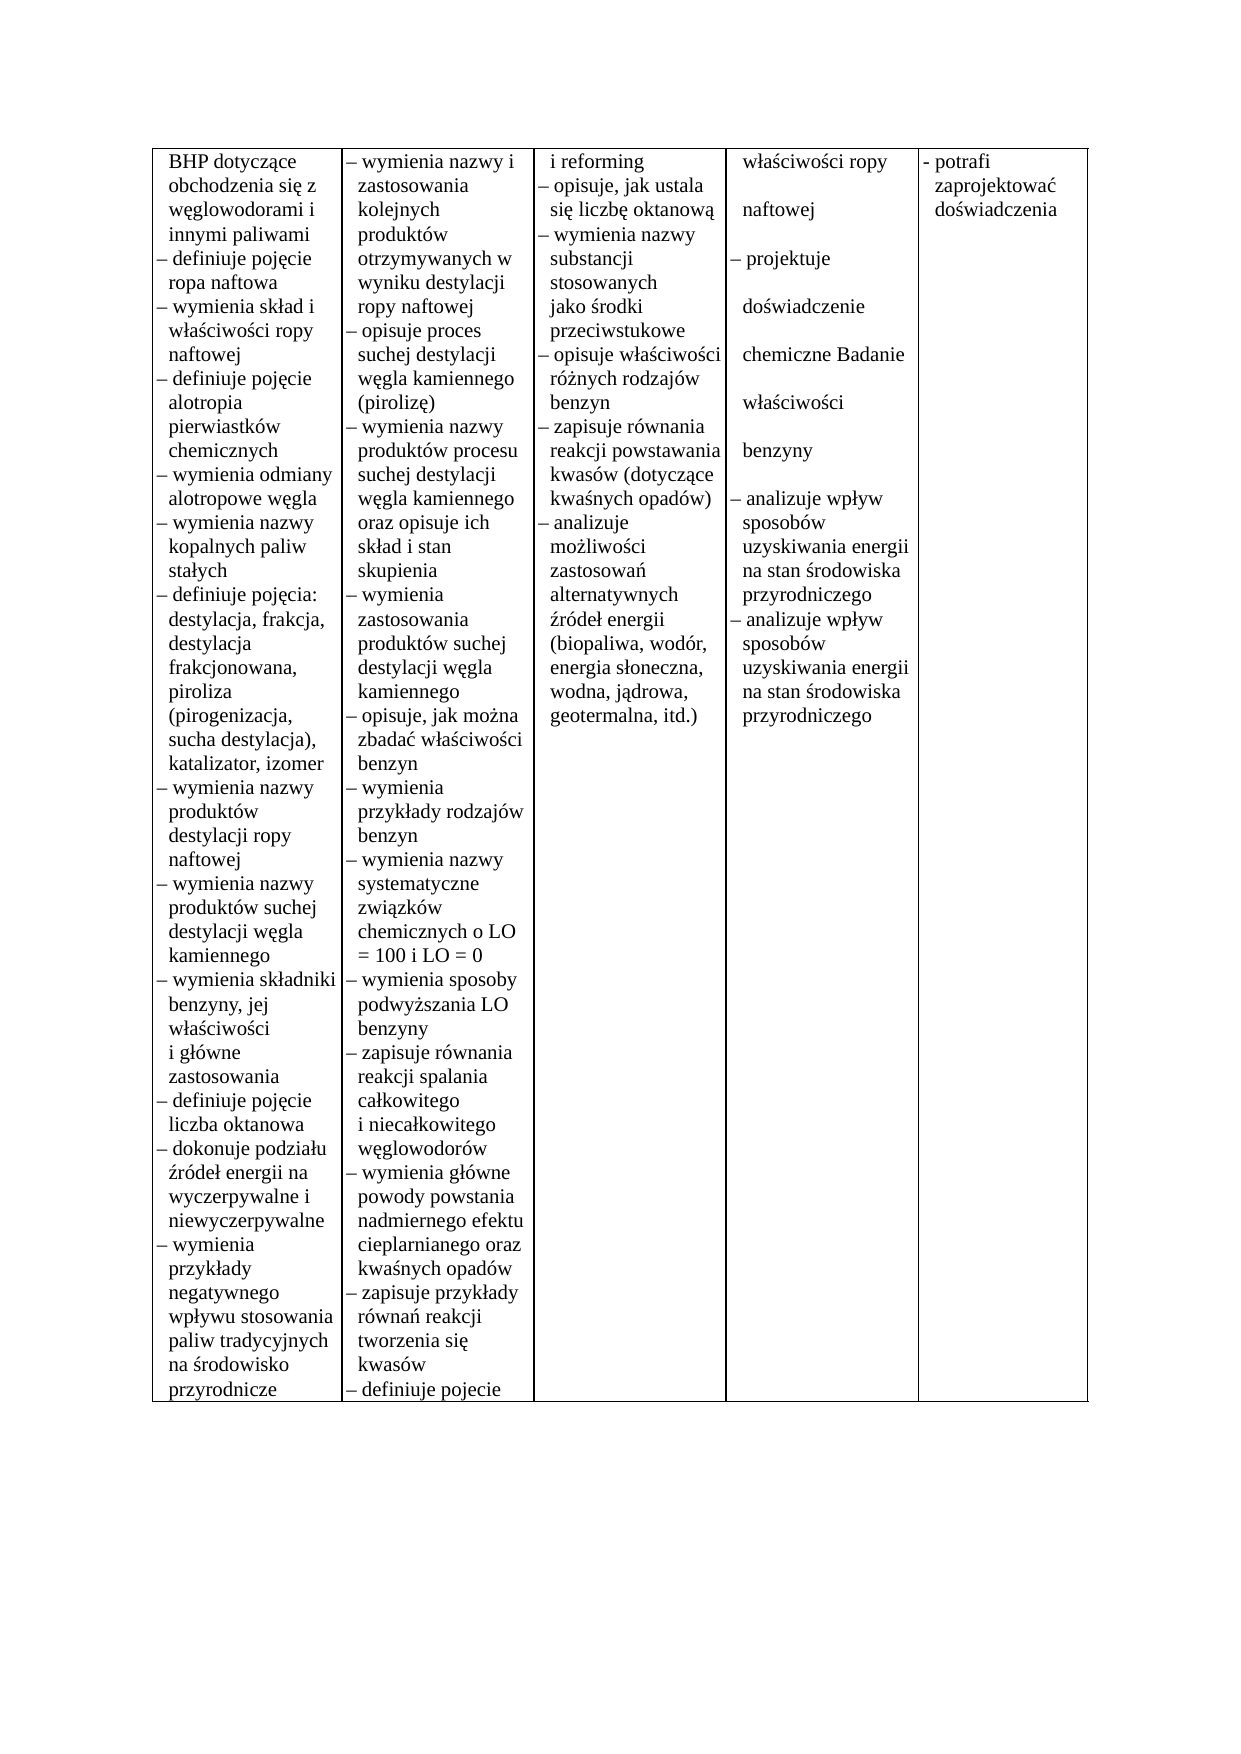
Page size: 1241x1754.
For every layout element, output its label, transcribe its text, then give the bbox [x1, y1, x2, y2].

table_cell i reforming – opisuje, jak ustala się liczbę oktanową – wymienia nazwy substancji stosowanych jako środki przeciwstukowe – opisuje właściwości różnych rodzajów benzyn – zapisuje równania reakcji powstawania kwasów (dotyczące kwaśnych opadów) – analizuje możliwości zastosowań alternatywnych źródeł energii (biopaliwa, wodór, energia słoneczna, wodna, jądrowa, geotermalna, itd.) [535, 149, 725, 1401]
table_cell BHP dotyczące obchodzenia się z węglowodorami i innymi paliwami – definiuje pojęcie ropa naftowa – wymienia skład i właściwości ropy naftowej – definiuje pojęcie alotropia pierwiastków chemicznych – wymienia odmiany alotropowe węgla – wymienia nazwy kopalnych paliw stałych – definiuje pojęcia: destylacja, frakcja, destylacja frakcjonowana, piroliza (pirogenizacja, sucha destylacja), katalizator, izomer – wymienia nazwy produktów destylacji ropy naftowej – wymienia nazwy produktów suchej destylacji węgla kamiennego – wymienia składniki benzyny, jej właściwości i główne zastosowania – definiuje pojęcie liczba oktanowa – dokonuje podziału źródeł energii na wyczerpywalne i niewyczerpywalne – wymienia przykłady negatywnego wpływu stosowania paliw tradycyjnych na środowisko przyrodnicze [153, 149, 341, 1401]
table_cell właściwości ropy naftowej – projektuje doświadczenie chemiczne Badanie właściwości benzyny – analizuje wpływ sposobów uzyskiwania energii na stan środowiska przyrodniczego – analizuje wpływ sposobów uzyskiwania energii na stan środowiska przyrodniczego [727, 149, 918, 1401]
table_cell - potrafi zaprojektować doświadczenia [919, 149, 1087, 1401]
table_cell – wymienia nazwy i zastosowania kolejnych produktów otrzymywanych w wyniku destylacji ropy naftowej – opisuje proces suchej destylacji węgla kamiennego (pirolizę) – wymienia nazwy produktów procesu suchej destylacji węgla kamiennego oraz opisuje ich skład i stan skupienia – wymienia zastosowania produktów suchej destylacji węgla kamiennego – opisuje, jak można zbadać właściwości benzyn – wymienia przykłady rodzajów benzyn – wymienia nazwy systematyczne związków chemicznych o LO = 100 i LO = 0 – wymienia sposoby podwyższania LO benzyny – zapisuje równania reakcji spalania całkowitego i niecałkowitego węglowodorów – wymienia główne powody powstania nadmiernego efektu cieplarnianego oraz kwaśnych opadów – zapisuje przykłady równań reakcji tworzenia się kwasów – definiuje pojecie [343, 149, 533, 1401]
